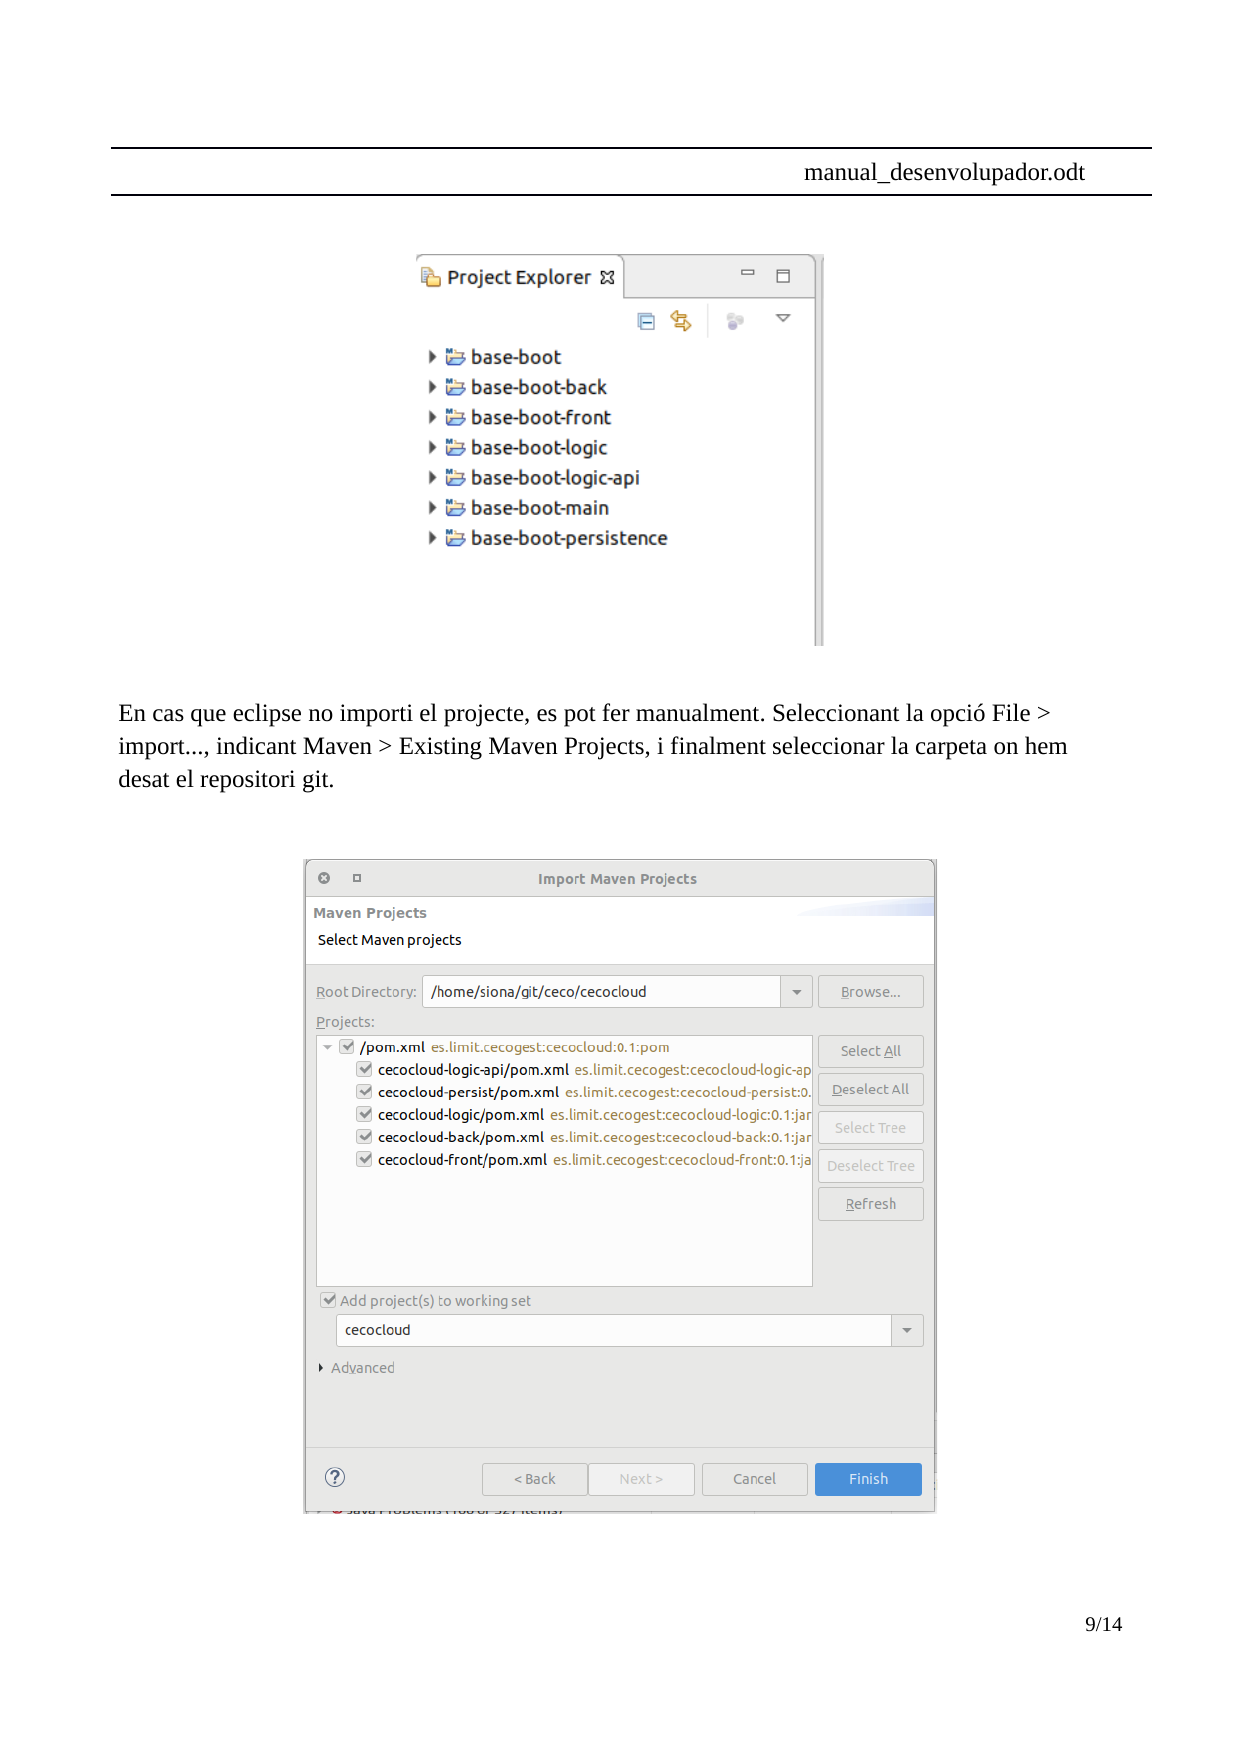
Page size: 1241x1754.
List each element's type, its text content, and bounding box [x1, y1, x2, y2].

picture [303, 859, 938, 1514]
picture [416, 254, 824, 646]
text En cas que eclipse no importi el projecte, es pot fer manualment. Seleccionant la opció File > import..., indicant Maven > Existing Maven Projects, i finalment seleccionar la carpeta on hem desat el repositori git. [118, 698, 1122, 793]
